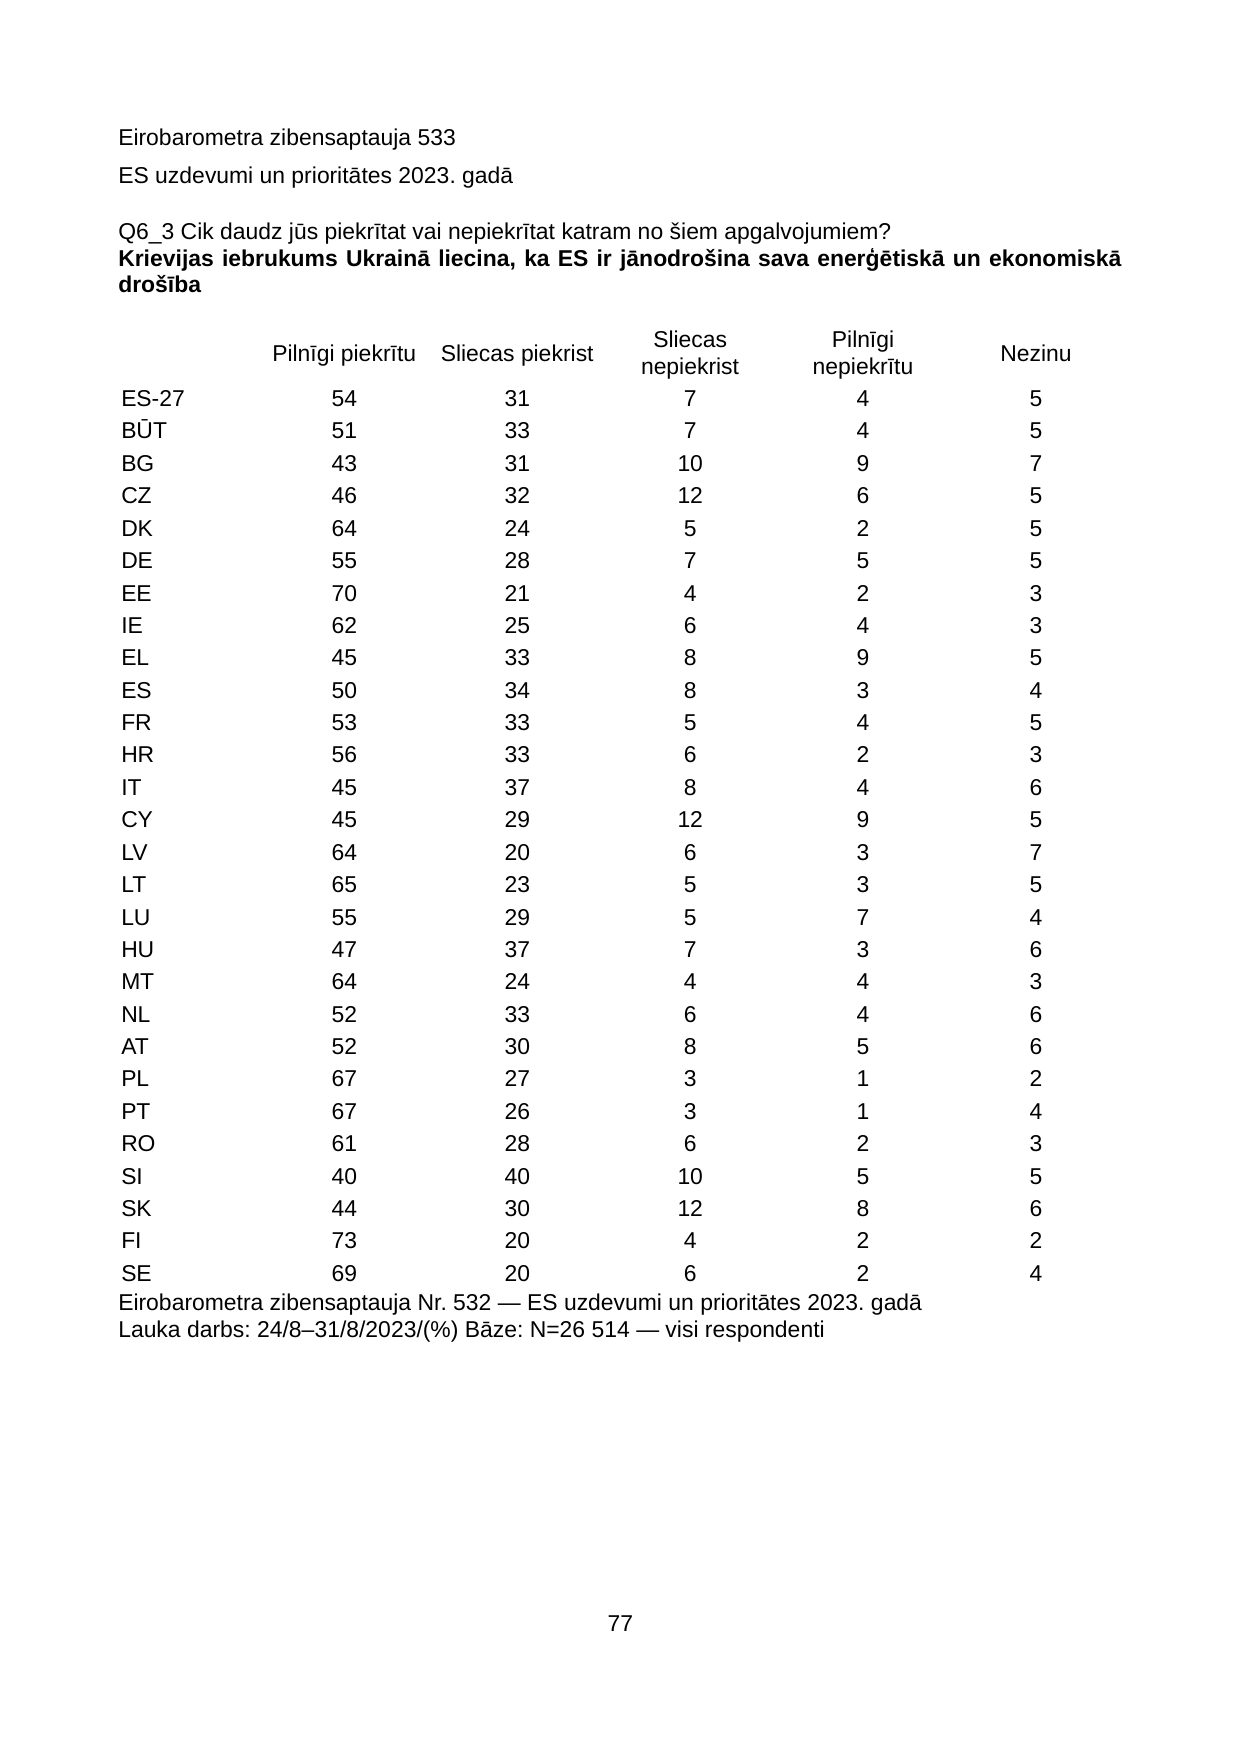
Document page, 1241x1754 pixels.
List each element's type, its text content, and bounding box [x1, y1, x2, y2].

table_cell 45 [258, 803, 431, 836]
table_cell 33 [431, 641, 603, 674]
table_header Nezinu [949, 324, 1122, 382]
table_cell PL [118, 1063, 258, 1095]
table_cell 5 [949, 803, 1122, 836]
table_cell 7 [604, 544, 776, 576]
table_cell 5 [949, 1160, 1122, 1192]
table_cell 2 [949, 1063, 1122, 1095]
table_cell 4 [776, 965, 949, 998]
table_cell 7 [604, 933, 776, 965]
text Eirobarometra zibensaptauja Nr. 532 — ES uzdevumi un prioritātes 2023. gadā [118, 1289, 1122, 1316]
table_cell 12 [604, 479, 776, 512]
table_cell 32 [431, 479, 603, 512]
table_cell 4 [949, 1095, 1122, 1127]
table_cell 26 [431, 1095, 603, 1127]
table_cell 33 [431, 415, 603, 447]
table_cell 31 [431, 382, 603, 414]
table_cell 29 [431, 900, 603, 933]
table_cell 69 [258, 1257, 431, 1289]
table_cell 23 [431, 868, 603, 900]
table_cell 25 [431, 609, 603, 641]
table_cell 5 [949, 479, 1122, 512]
table_cell 5 [604, 868, 776, 900]
table_cell 9 [776, 447, 949, 479]
table_cell EE [118, 576, 258, 609]
table_cell 30 [431, 1030, 603, 1062]
table_cell 6 [604, 1257, 776, 1289]
table_cell 6 [604, 998, 776, 1030]
table_cell 6 [604, 739, 776, 771]
table_cell RO [118, 1127, 258, 1159]
table_cell 24 [431, 512, 603, 544]
table_cell 52 [258, 1030, 431, 1062]
table_cell 3 [949, 609, 1122, 641]
table_cell 70 [258, 576, 431, 609]
table_cell 12 [604, 1192, 776, 1224]
table_cell 31 [431, 447, 603, 479]
table_cell 5 [949, 706, 1122, 738]
table_cell 2 [776, 1224, 949, 1257]
table_cell IT [118, 771, 258, 803]
table_cell 4 [776, 998, 949, 1030]
table_cell 24 [431, 965, 603, 998]
table_cell 64 [258, 512, 431, 544]
table_cell 3 [776, 933, 949, 965]
table_cell 1 [776, 1063, 949, 1095]
table_cell 4 [949, 900, 1122, 933]
table_cell 4 [776, 706, 949, 738]
table_cell 1 [776, 1095, 949, 1127]
table_cell SK [118, 1192, 258, 1224]
table_cell 8 [604, 641, 776, 674]
table_cell 5 [776, 1030, 949, 1062]
table_cell 12 [604, 803, 776, 836]
table_cell 5 [949, 382, 1122, 414]
table_cell 7 [949, 836, 1122, 868]
table_cell 27 [431, 1063, 603, 1095]
table_cell 7 [776, 900, 949, 933]
table_cell 3 [776, 836, 949, 868]
table_cell 29 [431, 803, 603, 836]
table_cell 6 [949, 1030, 1122, 1062]
table_cell 6 [949, 1192, 1122, 1224]
table_cell 3 [776, 674, 949, 706]
table_cell IE [118, 609, 258, 641]
table_cell 4 [604, 1224, 776, 1257]
table_cell 9 [776, 641, 949, 674]
table_cell 6 [949, 933, 1122, 965]
table_cell FI [118, 1224, 258, 1257]
table_cell 43 [258, 447, 431, 479]
table_cell SI [118, 1160, 258, 1192]
table_header [118, 324, 258, 382]
table_cell BŪT [118, 415, 258, 447]
table_cell 45 [258, 641, 431, 674]
table_cell 33 [431, 998, 603, 1030]
table_cell 6 [604, 609, 776, 641]
table_cell 34 [431, 674, 603, 706]
table_cell FR [118, 706, 258, 738]
table_cell CZ [118, 479, 258, 512]
table_cell 5 [949, 415, 1122, 447]
table_cell 5 [604, 900, 776, 933]
table_cell 65 [258, 868, 431, 900]
table_cell 2 [776, 576, 949, 609]
table_cell 4 [604, 576, 776, 609]
table_cell 21 [431, 576, 603, 609]
table_cell 3 [949, 1127, 1122, 1159]
table_cell 6 [604, 1127, 776, 1159]
table_cell 55 [258, 900, 431, 933]
table_cell 46 [258, 479, 431, 512]
table_cell 28 [431, 544, 603, 576]
table_header Sliecas piekrist [431, 324, 603, 382]
table_header Sliecas nepiekrist [604, 324, 776, 382]
table_cell 53 [258, 706, 431, 738]
table_cell 20 [431, 836, 603, 868]
table_cell SE [118, 1257, 258, 1289]
table_cell 3 [949, 576, 1122, 609]
table_cell 2 [776, 739, 949, 771]
table_cell 55 [258, 544, 431, 576]
table_header Pilnīgi piekrītu [258, 324, 431, 382]
table_cell 44 [258, 1192, 431, 1224]
table_cell 10 [604, 447, 776, 479]
table_cell 64 [258, 965, 431, 998]
table_cell 20 [431, 1257, 603, 1289]
table_cell 61 [258, 1127, 431, 1159]
table_cell 4 [776, 771, 949, 803]
table_cell 5 [949, 641, 1122, 674]
table_cell 3 [604, 1063, 776, 1095]
table_cell 28 [431, 1127, 603, 1159]
table_cell 56 [258, 739, 431, 771]
table_cell 5 [776, 1160, 949, 1192]
table_cell 8 [604, 674, 776, 706]
table_cell 52 [258, 998, 431, 1030]
text Lauka darbs: 24/8–31/8/2023/(%) Bāze: N=26 514 — visi respondenti [118, 1316, 1122, 1342]
table_cell 40 [431, 1160, 603, 1192]
table_cell 37 [431, 771, 603, 803]
table_cell 3 [604, 1095, 776, 1127]
table_cell 37 [431, 933, 603, 965]
table_cell 5 [949, 512, 1122, 544]
table_cell 45 [258, 771, 431, 803]
table_cell MT [118, 965, 258, 998]
table_cell DE [118, 544, 258, 576]
table_cell 64 [258, 836, 431, 868]
table_cell 51 [258, 415, 431, 447]
table_cell 5 [949, 544, 1122, 576]
table_cell 10 [604, 1160, 776, 1192]
table_cell 8 [604, 771, 776, 803]
table_cell 2 [776, 1257, 949, 1289]
table_cell 5 [776, 544, 949, 576]
table_cell LT [118, 868, 258, 900]
table_cell 33 [431, 706, 603, 738]
table_cell 2 [776, 512, 949, 544]
table_cell ES [118, 674, 258, 706]
table_cell BG [118, 447, 258, 479]
table_cell 62 [258, 609, 431, 641]
table_cell HU [118, 933, 258, 965]
table_cell 8 [776, 1192, 949, 1224]
table_cell 9 [776, 803, 949, 836]
table_cell 3 [776, 868, 949, 900]
table_cell 6 [949, 771, 1122, 803]
table_cell 20 [431, 1224, 603, 1257]
table_cell 33 [431, 739, 603, 771]
table_cell HR [118, 739, 258, 771]
table_cell 6 [949, 998, 1122, 1030]
table_cell LV [118, 836, 258, 868]
table_cell 4 [604, 965, 776, 998]
table_cell PT [118, 1095, 258, 1127]
table_cell 4 [776, 382, 949, 414]
table_cell 47 [258, 933, 431, 965]
table_cell 54 [258, 382, 431, 414]
table_cell EL [118, 641, 258, 674]
table_cell LU [118, 900, 258, 933]
table_cell 5 [604, 512, 776, 544]
table_cell 3 [949, 739, 1122, 771]
table_cell 50 [258, 674, 431, 706]
table_cell AT [118, 1030, 258, 1062]
table_cell NL [118, 998, 258, 1030]
table_cell 7 [604, 382, 776, 414]
table_cell 6 [604, 836, 776, 868]
table_cell 8 [604, 1030, 776, 1062]
text Q6_3 Cik daudz jūs piekrītat vai nepiekrītat katram no šiem apgalvojumiem? [118, 218, 1122, 244]
table_cell 4 [776, 609, 949, 641]
table_cell 73 [258, 1224, 431, 1257]
table_cell 7 [604, 415, 776, 447]
table_header Pilnīgi nepiekrītu [776, 324, 949, 382]
table_cell 4 [949, 1257, 1122, 1289]
table_cell ES-27 [118, 382, 258, 414]
table_cell 2 [949, 1224, 1122, 1257]
table_cell CY [118, 803, 258, 836]
table_cell 30 [431, 1192, 603, 1224]
table_cell 3 [949, 965, 1122, 998]
table_cell 7 [949, 447, 1122, 479]
table_cell 6 [776, 479, 949, 512]
table_cell 4 [776, 415, 949, 447]
table_cell 40 [258, 1160, 431, 1192]
text Krievijas iebrukums Ukrainā liecina, ka ES ir jānodrošina sava enerģētiskā un ekonomiskā drošība [118, 244, 1122, 297]
table_cell 2 [776, 1127, 949, 1159]
table_cell 5 [949, 868, 1122, 900]
table_cell 5 [604, 706, 776, 738]
table_cell DK [118, 512, 258, 544]
table_cell 4 [949, 674, 1122, 706]
table_cell 67 [258, 1095, 431, 1127]
table_cell 67 [258, 1063, 431, 1095]
